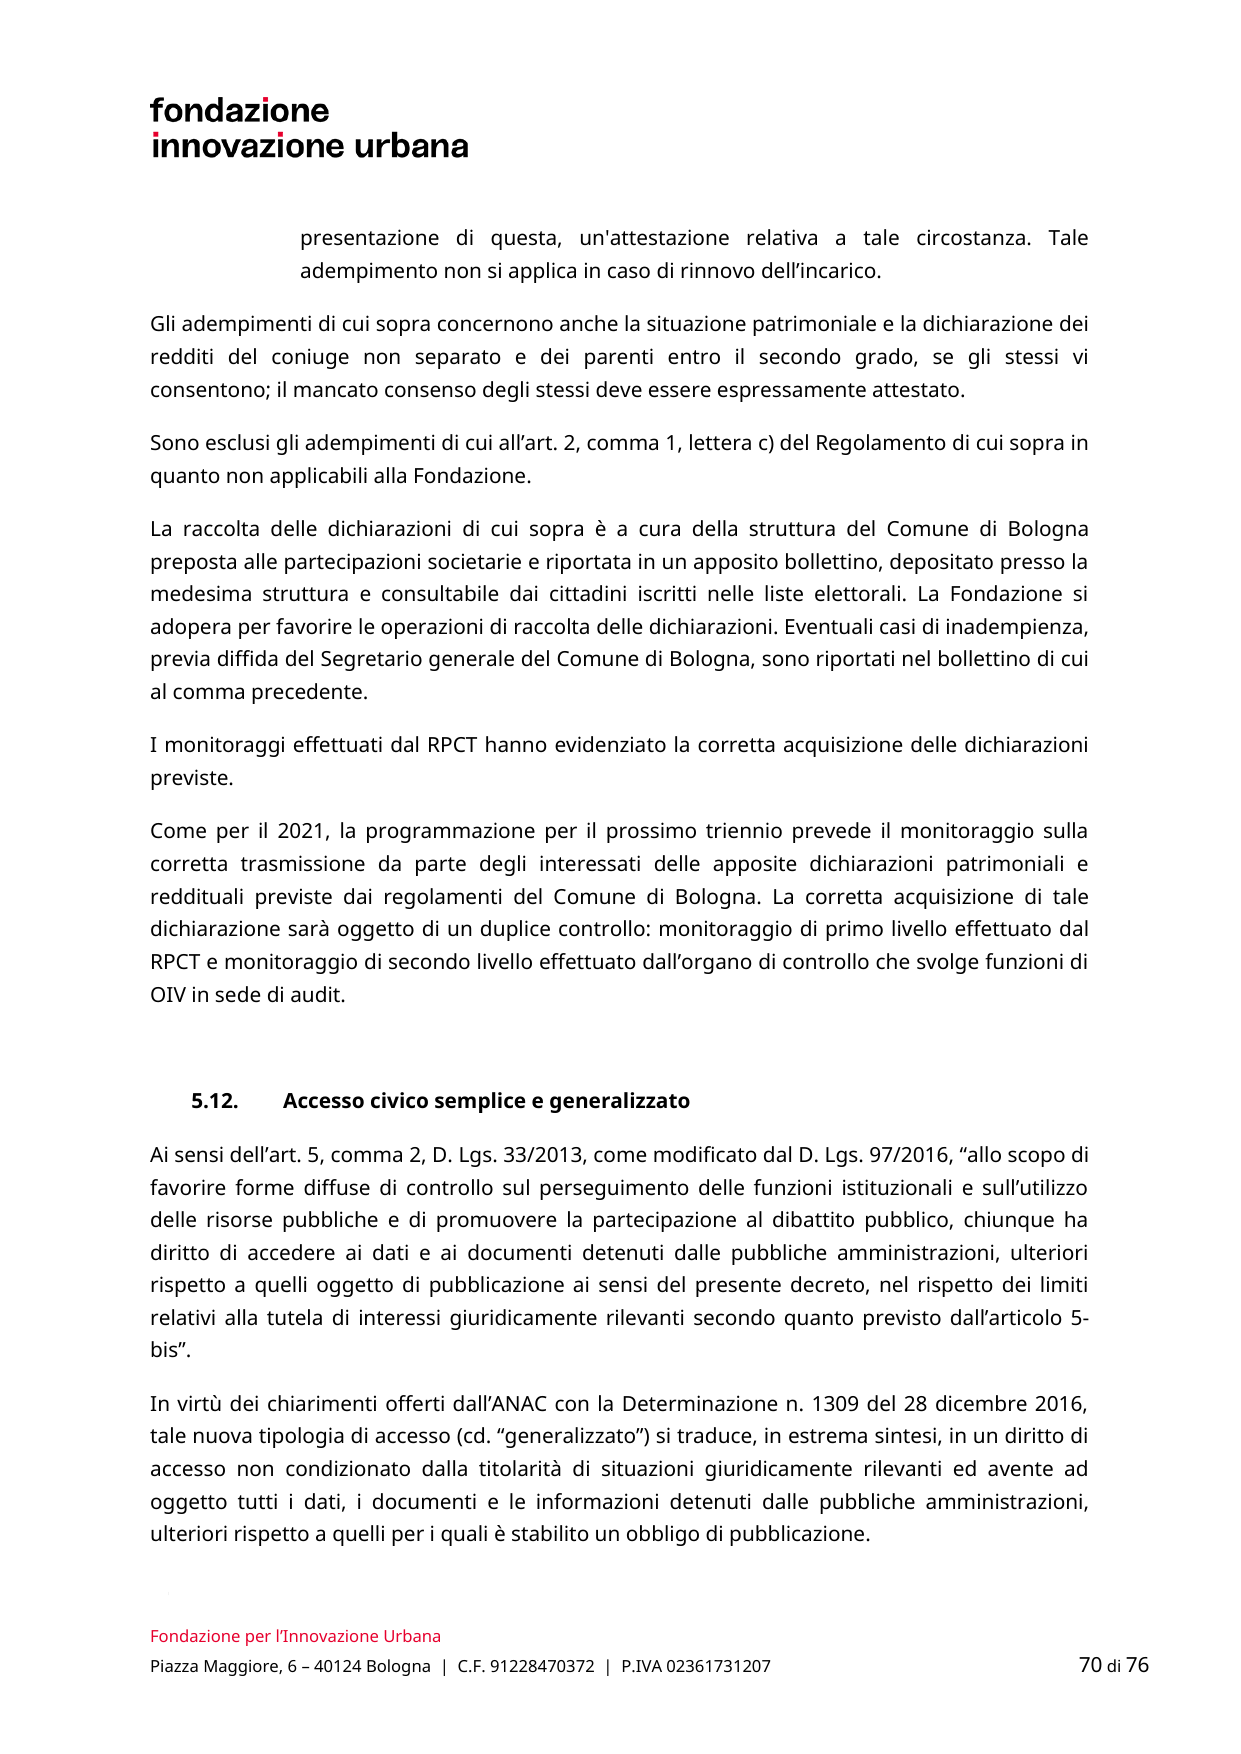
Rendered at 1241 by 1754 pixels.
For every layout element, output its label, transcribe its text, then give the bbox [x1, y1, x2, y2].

subtitle Accesso civico semplice e generalizzato [238, 1087, 1090, 1115]
text Ai sensi dell’art. 5, comma 2, D. Lgs. 33/2013, come modificato dal D. Lgs. 97/2016, “allo scopo di favorire forme diffuse di controllo sul perseguimento delle funzioni istituzionali e sull’utilizzo delle risorse pubbliche e di promuovere la partecipazione al dibattito pubblico, chiunque ha diritto di accedere ai dati e ai documenti detenuti dalle pubbliche amministrazioni, ulteriori rispetto a quelli oggetto di pubblicazione ai sensi del presente decreto, nel rispetto dei limiti relativi alla tutela di interessi giuridicamente rilevanti secondo quanto previsto dall’articolo 5-bis”. [150, 1140, 1090, 1364]
text Come per il 2021, la programmazione per il prossimo triennio prevede il monitoraggio sulla corretta trasmissione da parte degli interessati delle apposite dichiarazioni patrimoniali e reddituali previste dai regolamenti del Comune di Bologna. La corretta acquisizione di tale dichiarazione sarà oggetto di un duplice controllo: monitoraggio di primo livello effettuato dal RPCT e monitoraggio di secondo livello effettuato dall’organo di controllo che svolge funzioni di OIV in sede di audit. [150, 817, 1090, 1008]
picture [150, 75, 1083, 175]
text La raccolta delle dichiarazioni di cui sopra è a cura della struttura del Comune di Bologna preposta alle partecipazioni societarie e riportata in un apposito bollettino, depositato presso la medesima struttura e consultabile dai cittadini iscritti nelle liste elettorali. La Fondazione si adopera per favorire le operazioni di raccolta delle dichiarazioni. Eventuali casi di inadempienza, previa diffida del Segretario generale del Comune di Bologna, sono riportati nel bollettino di cui al comma precedente. [150, 514, 1090, 706]
text I monitoraggi effettuati dal RPCT hanno evidenziato la corretta acquisizione delle dichiarazioni previste. [150, 731, 1090, 792]
text In virtù dei chiarimenti offerti dall’ANAC con la Determinazione n. 1309 del 28 dicembre 2016, tale nuova tipologia di accesso (cd. “generalizzato”) si traduce, in estrema sintesi, in un diritto di accesso non condizionato dalla titolarità di situazioni giuridicamente rilevanti ed avente ad oggetto tutti i dati, i documenti e le informazioni detenuti dalle pubbliche amministrazioni, ulteriori rispetto a quelli per i quali è stabilito un obbligo di pubblicazione. [150, 1389, 1090, 1548]
list presentazione di questa, un'attestazione relativa a tale circostanza. Tale adempimento non si applica in caso di rinnovo dell’incarico. [262, 223, 1090, 284]
text Sono esclusi gli adempimenti di cui all’art. 2, comma 1, lettera c) del Regolamento di cui sopra in quanto non applicabili alla Fondazione. [150, 428, 1090, 489]
text Gli adempimenti di cui sopra concernono anche la situazione patrimoniale e la dichiarazione dei redditi del coniuge non separato e dei parenti entro il secondo grado, se gli stessi vi consentono; il mancato consenso degli stessi deve essere espressamente attestato. [150, 309, 1090, 403]
